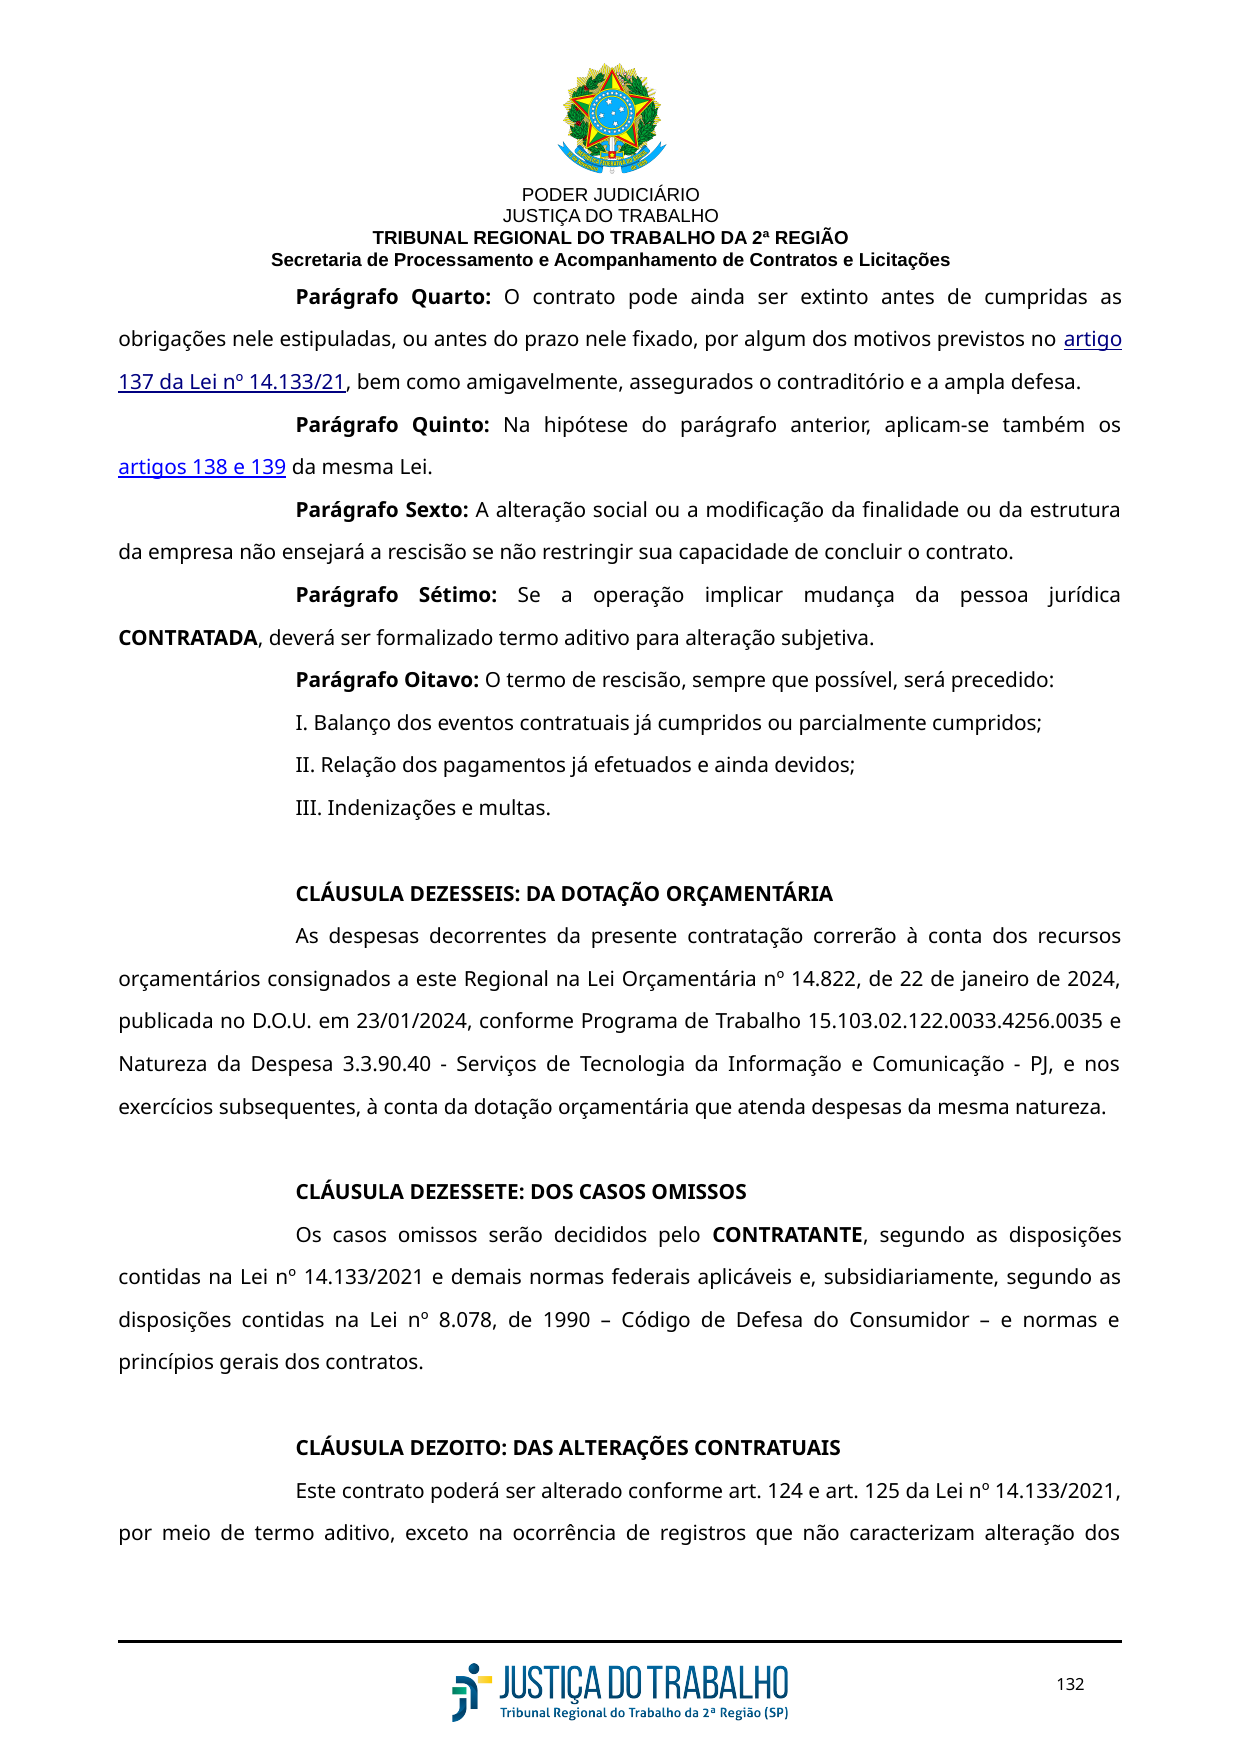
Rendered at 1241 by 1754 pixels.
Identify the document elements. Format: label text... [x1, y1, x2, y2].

text CLÁUSULA DEZESSEIS: DA DOTAÇÃO ORÇAMENTÁRIA [118, 879, 1122, 907]
text Parágrafo Oitavo: O termo de rescisão, sempre que possível, será precedido: [118, 665, 1122, 694]
text Este contrato poderá ser alterado conforme art. 124 e art. 125 da Lei nº 14.133/2021, por meio de termo aditivo, exceto na ocorrência de registros que não caracterizam alteração dos [118, 1476, 1122, 1547]
text Parágrafo Sétimo: Se a operação implicar mudança da pessoa jurídica CONTRATADA, deverá ser formalizado termo aditivo para alteração subjetiva. [118, 580, 1122, 651]
text Os casos omissos serão decididos pelo CONTRATANTE, segundo as disposições contidas na Lei nº 14.133/2021 e demais normas federais aplicáveis e, subsidiariamente, segundo as disposições contidas na Lei nº 8.078, de 1990 – Código de Defesa do Consumidor – e normas e princípios gerais dos contratos. [118, 1220, 1122, 1376]
text CLÁUSULA DEZOITO: DAS ALTERAÇÕES CONTRATUAIS [118, 1433, 1122, 1462]
subtitle CLÁUSULA DEZESSETE: DOS CASOS OMISSOS [118, 1177, 1122, 1206]
text II. Relação dos pagamentos já efetuados e ainda devidos; [118, 751, 1122, 779]
text I. Balanço dos eventos contratuais já cumpridos ou parcialmente cumpridos; [118, 708, 1122, 736]
text Parágrafo Quarto: O contrato pode ainda ser extinto antes de cumpridas as obrigações nele estipuladas, ou antes do prazo nele fixado, por algum dos motivos previstos no artigo 137 da Lei nº 14.133/21, bem como amigavelmente, assegurados o contraditório e a ampla defesa. [118, 282, 1122, 396]
text III. Indenizações e multas. [118, 793, 1122, 822]
text Parágrafo Quinto: Na hipótese do parágrafo anterior, aplicam-se também os artigos 138 e 139 da mesma Lei. [118, 410, 1122, 481]
picture [452, 1663, 788, 1722]
text As despesas decorrentes da presente contratação correrão à conta dos recursos orçamentários consignados a este Regional na Lei Orçamentária nº 14.822, de 22 de janeiro de 2024, publicada no D.O.U. em 23/01/2024, conforme Programa de Trabalho 15.103.02.122.0033.4256.0035 e Natureza da Despesa 3.3.90.40 - Serviços de Tecnologia da Informação e Comunicação - PJ, e nos exercícios subsequentes, à conta da dotação orçamentária que atenda despesas da mesma natureza. [118, 921, 1122, 1120]
text Parágrafo Sexto: A alteração social ou a modificação da finalidade ou da estrutura da empresa não ensejará a rescisão se não restringir sua capacidade de concluir o contrato. [118, 495, 1122, 566]
